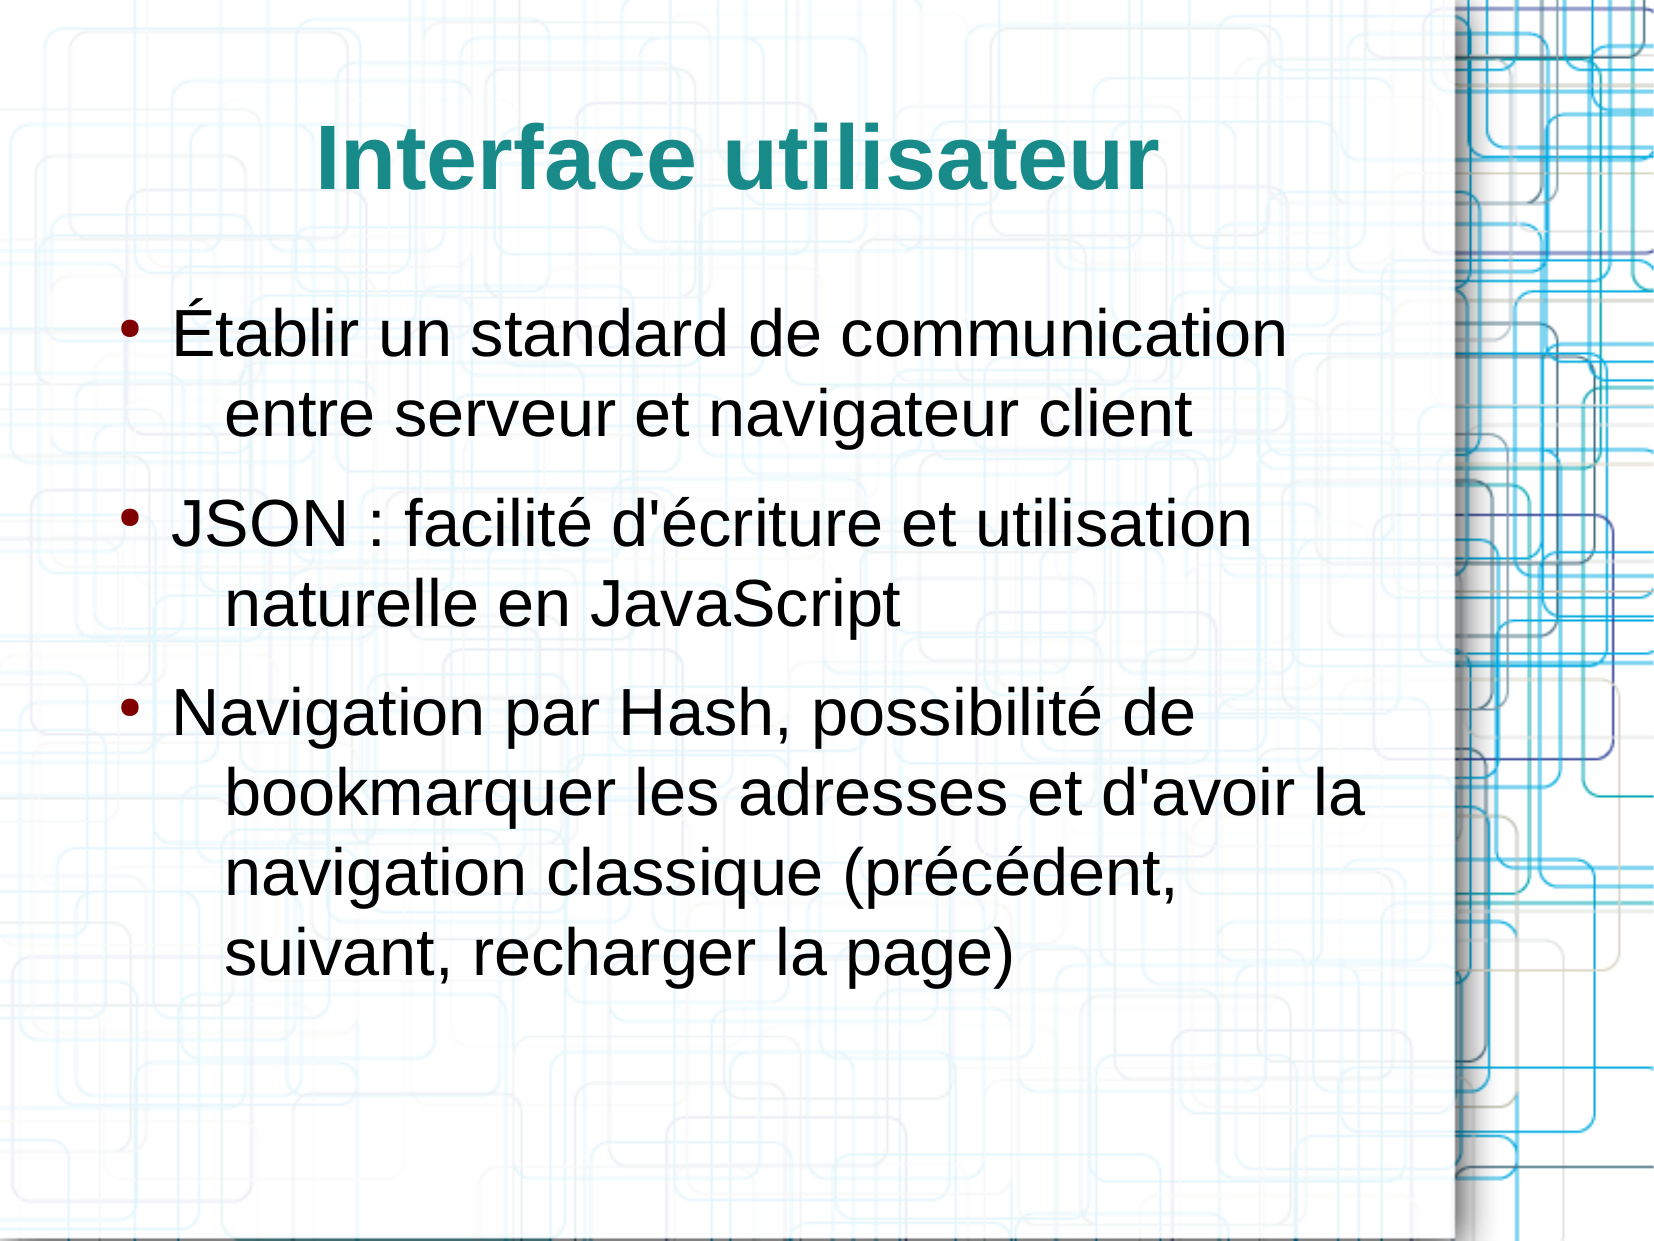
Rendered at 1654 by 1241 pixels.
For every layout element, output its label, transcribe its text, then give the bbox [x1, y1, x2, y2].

picture [0, 0, 1654, 1241]
title Interface utilisateur [59, 49, 1418, 257]
list Établir un standard de communication entre serveur et navigateur client JSON : facilité d'écriture et utilisation naturelle en JavaScript Navigation par Hash, possibilité de bookmarquer les adresses et d'avoir la navigation classique (précédent, suivant, recharger la page) [82, 290, 1418, 1010]
